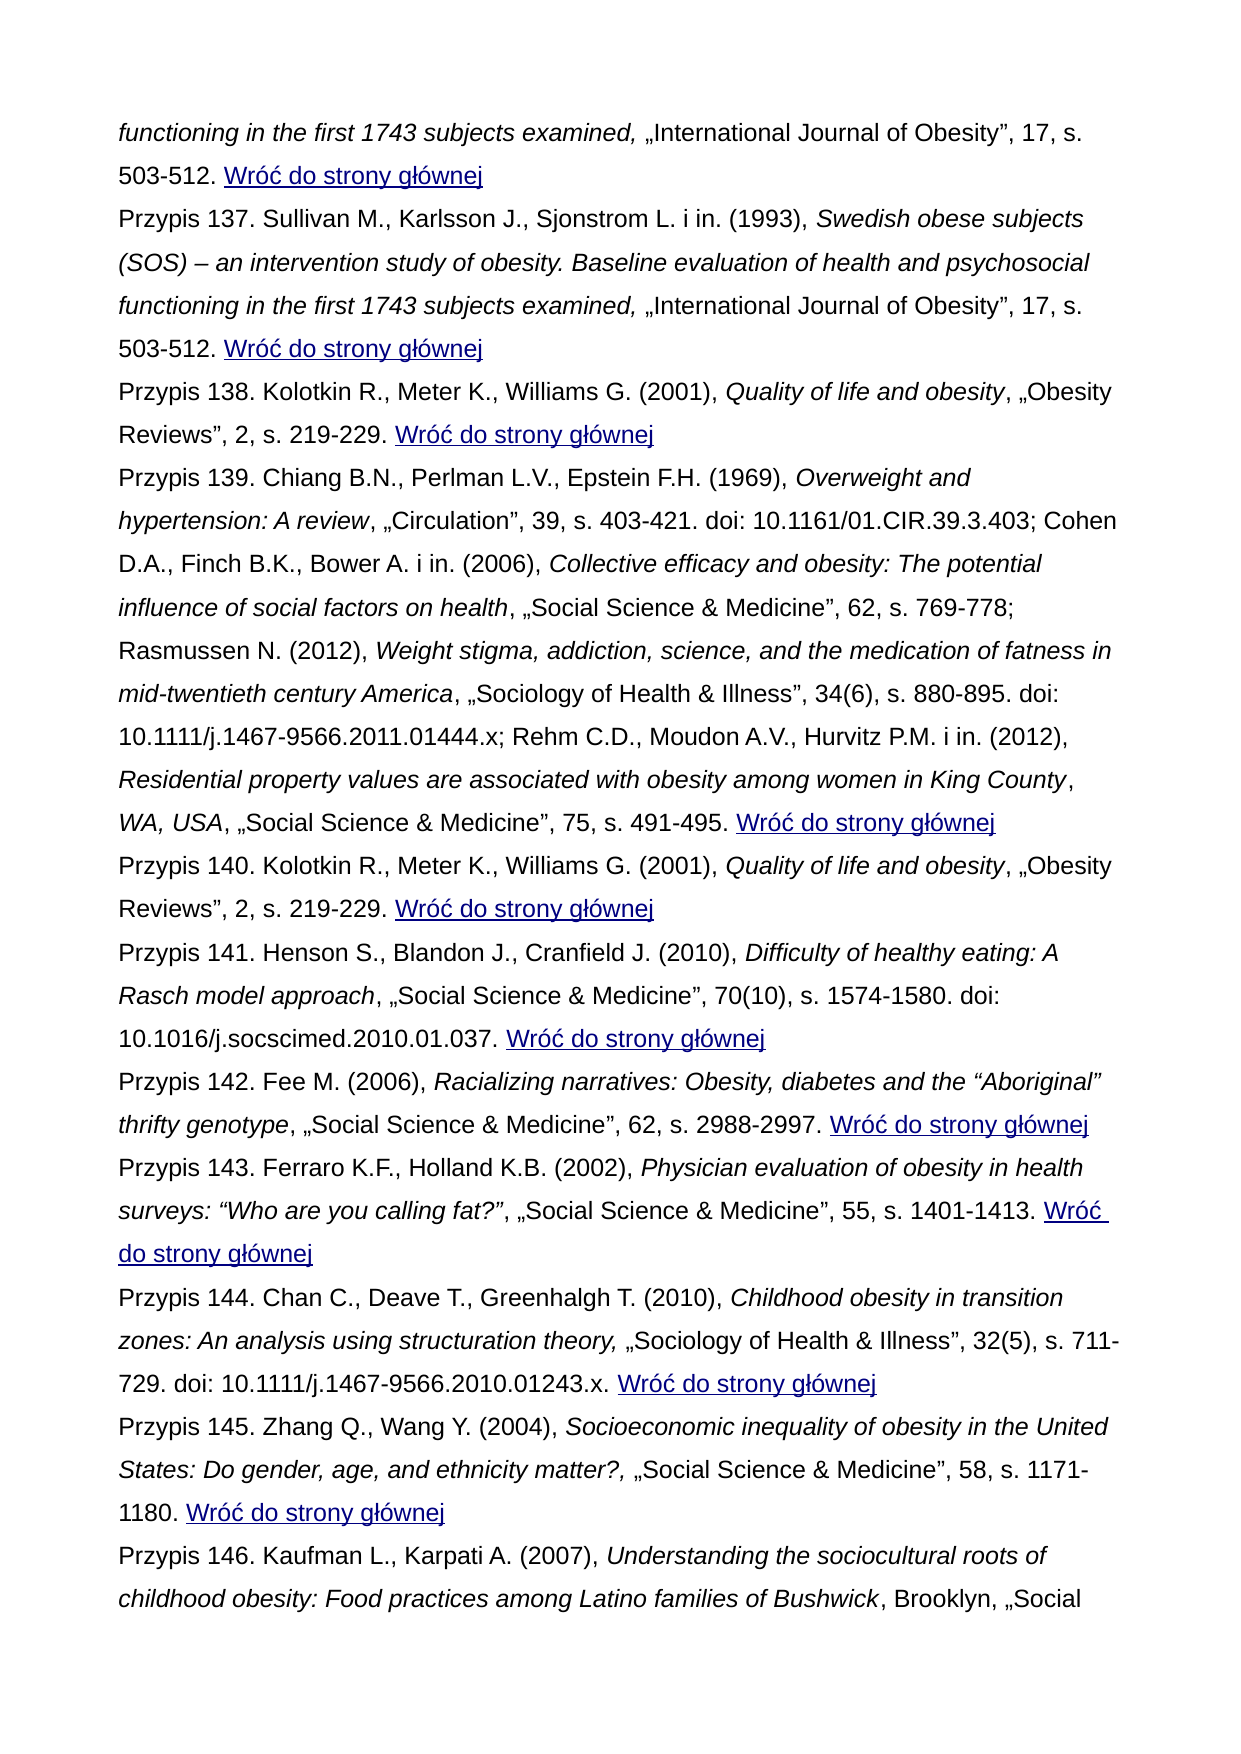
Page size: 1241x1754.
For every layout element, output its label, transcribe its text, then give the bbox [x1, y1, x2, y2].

text Przypis 139. Chiang B.N., Perlman L.V., Epstein F.H. (1969), Overweight and hypertension: A review, „Circulation”, 39, s. 403-421. doi: 10.1161/01.CIR.39.3.403; Cohen D.A., Finch B.K., Bower A. i in. (2006), Collective efficacy and obesity: The potential influence of social factors on health, „Social Science & Medicine”, 62, s. 769-778; Rasmussen N. (2012), Weight stigma, addiction, science, and the medication of fatness in mid-twentieth century America, „Sociology of Health & Illness”, 34(6), s. 880-895. doi: 10.1111/j.1467-9566.2011.01444.x; Rehm C.D., Moudon A.V., Hurvitz P.M. i in. (2012), Residential property values are associated with obesity among women in King County, WA, USA, „Social Science & Medicine”, 75, s. 491-495. Wróć do strony głównej [118, 463, 1122, 837]
text Przypis 137. Sullivan M., Karlsson J., Sjonstrom L. i in. (1993), Swedish obese subjects (SOS) – an intervention study of obesity. Baseline evaluation of health and psychosocial functioning in the first 1743 subjects examined, „International Journal of Obesity”, 17, s. 503-512. Wróć do strony głównej [118, 204, 1122, 362]
text Przypis 146. Kaufman L., Karpati A. (2007), Understanding the sociocultural roots of childhood obesity: Food practices among Latino families of Bushwick, Brooklyn, „Social [118, 1541, 1122, 1613]
text functioning in the first 1743 subjects examined, „International Journal of Obesity”, 17, s. 503-512. Wróć do strony głównej [118, 118, 1122, 190]
text Przypis 143. Ferraro K.F., Holland K.B. (2002), Physician evaluation of obesity in health surveys: “Who are you calling fat?”, „Social Science & Medicine”, 55, s. 1401-1413. Wróć do strony głównej [118, 1153, 1122, 1268]
text Przypis 142. Fee M. (2006), Racializing narratives: Obesity, diabetes and the “Aboriginal” thrifty genotype, „Social Science & Medicine”, 62, s. 2988-2997. Wróć do strony głównej [118, 1067, 1122, 1139]
text Przypis 140. Kolotkin R., Meter K., Williams G. (2001), Quality of life and obesity, „Obesity Reviews”, 2, s. 219-229. Wróć do strony głównej [118, 851, 1122, 923]
text Przypis 141. Henson S., Blandon J., Cranfield J. (2010), Difficulty of healthy eating: A Rasch model approach, „Social Science & Medicine”, 70(10), s. 1574-1580. doi: 10.1016/j.socscimed.2010.01.037. Wróć do strony głównej [118, 937, 1122, 1052]
text Przypis 145. Zhang Q., Wang Y. (2004), Socioeconomic inequality of obesity in the United States: Do gender, age, and ethnicity matter?, „Social Science & Medicine”, 58, s. 1171-1180. Wróć do strony głównej [118, 1412, 1122, 1527]
text Przypis 144. Chan C., Deave T., Greenhalgh T. (2010), Childhood obesity in transition zones: An analysis using structuration theory, „Sociology of Health & Illness”, 32(5), s. 711-729. doi: 10.1111/j.1467-9566.2010.01243.x. Wróć do strony głównej [118, 1282, 1122, 1397]
text Przypis 138. Kolotkin R., Meter K., Williams G. (2001), Quality of life and obesity, „Obesity Reviews”, 2, s. 219-229. Wróć do strony głównej [118, 377, 1122, 449]
